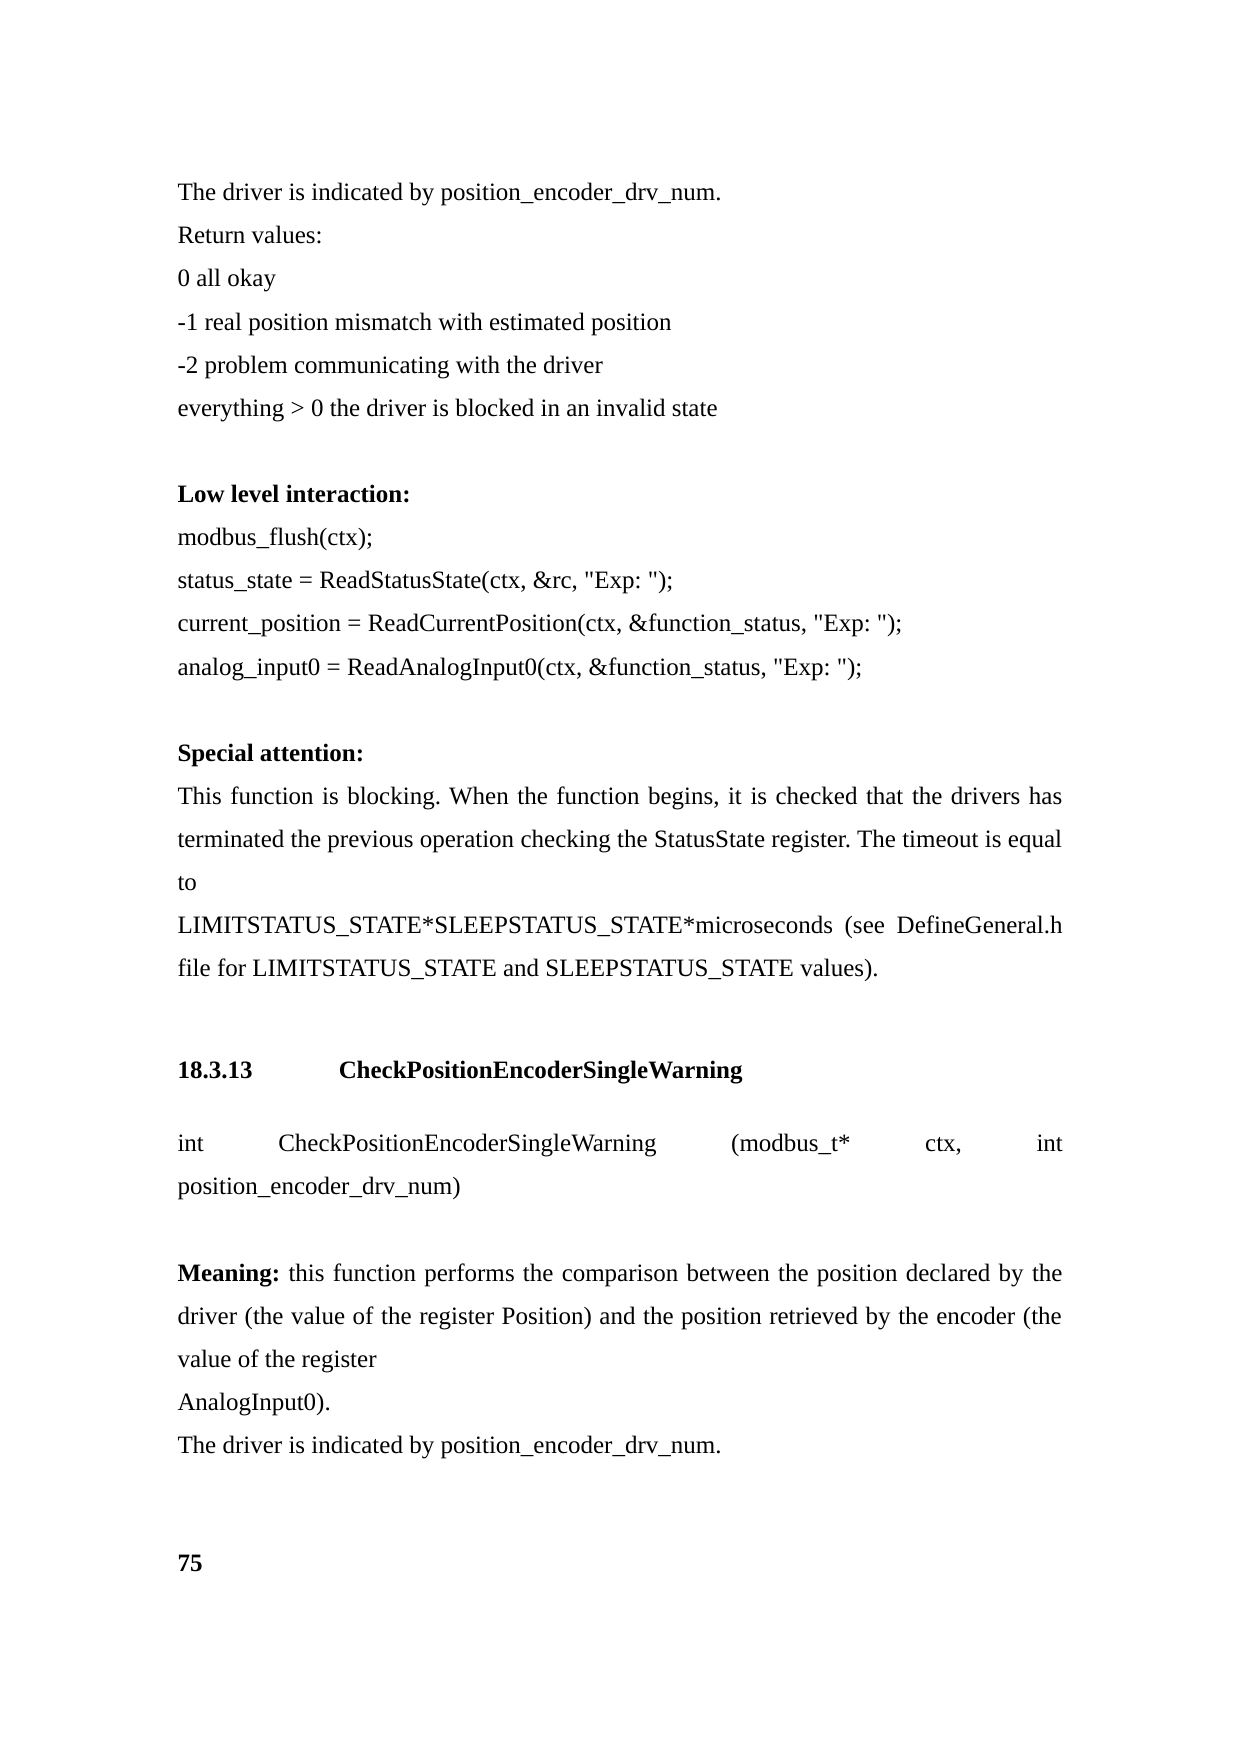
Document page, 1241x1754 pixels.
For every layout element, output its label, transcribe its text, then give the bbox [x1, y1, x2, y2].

text Meaning: this function performs the comparison between the position declared by the driver (the value of the register Position) and the position retrieved by the encoder (the value of the register [177, 1258, 1063, 1373]
text everything > 0 the driver is blocked in an invalid state [177, 393, 1063, 422]
subtitle CheckPositionEncoderSingleWarning [177, 1056, 1063, 1084]
text Special attention: [177, 738, 1063, 767]
text The driver is indicated by position_encoder_drv_num. [177, 1430, 1063, 1459]
text -1 real position mismatch with estimated position [177, 307, 1063, 335]
text int CheckPositionEncoderSingleWarning (modbus_t* ctx, int position_encoder_drv_num) [177, 1128, 1063, 1200]
text Return values: [177, 220, 1063, 249]
text modbus_flush(ctx); [177, 522, 1063, 551]
text current_position = ReadCurrentPosition(ctx, &function_status, "Exp: "); [177, 608, 1063, 637]
text analog_input0 = ReadAnalogInput0(ctx, &function_status, "Exp: "); [177, 652, 1063, 680]
text AnalogInput0). [177, 1387, 1063, 1416]
text Low level interaction: [177, 479, 1063, 508]
text -2 problem communicating with the driver [177, 350, 1063, 378]
text LIMITSTATUS_STATE*SLEEPSTATUS_STATE*microseconds (see DefineGeneral.h file for LIMITSTATUS_STATE and SLEEPSTATUS_STATE values). [177, 910, 1063, 982]
text status_state = ReadStatusState(ctx, &rc, "Exp: "); [177, 565, 1063, 594]
text This function is blocking. When the function begins, it is checked that the drivers has terminated the previous operation checking the StatusState register. The timeout is equal to [177, 781, 1063, 896]
text The driver is indicated by position_encoder_drv_num. [177, 177, 1063, 206]
text 0 all okay [177, 263, 1063, 292]
